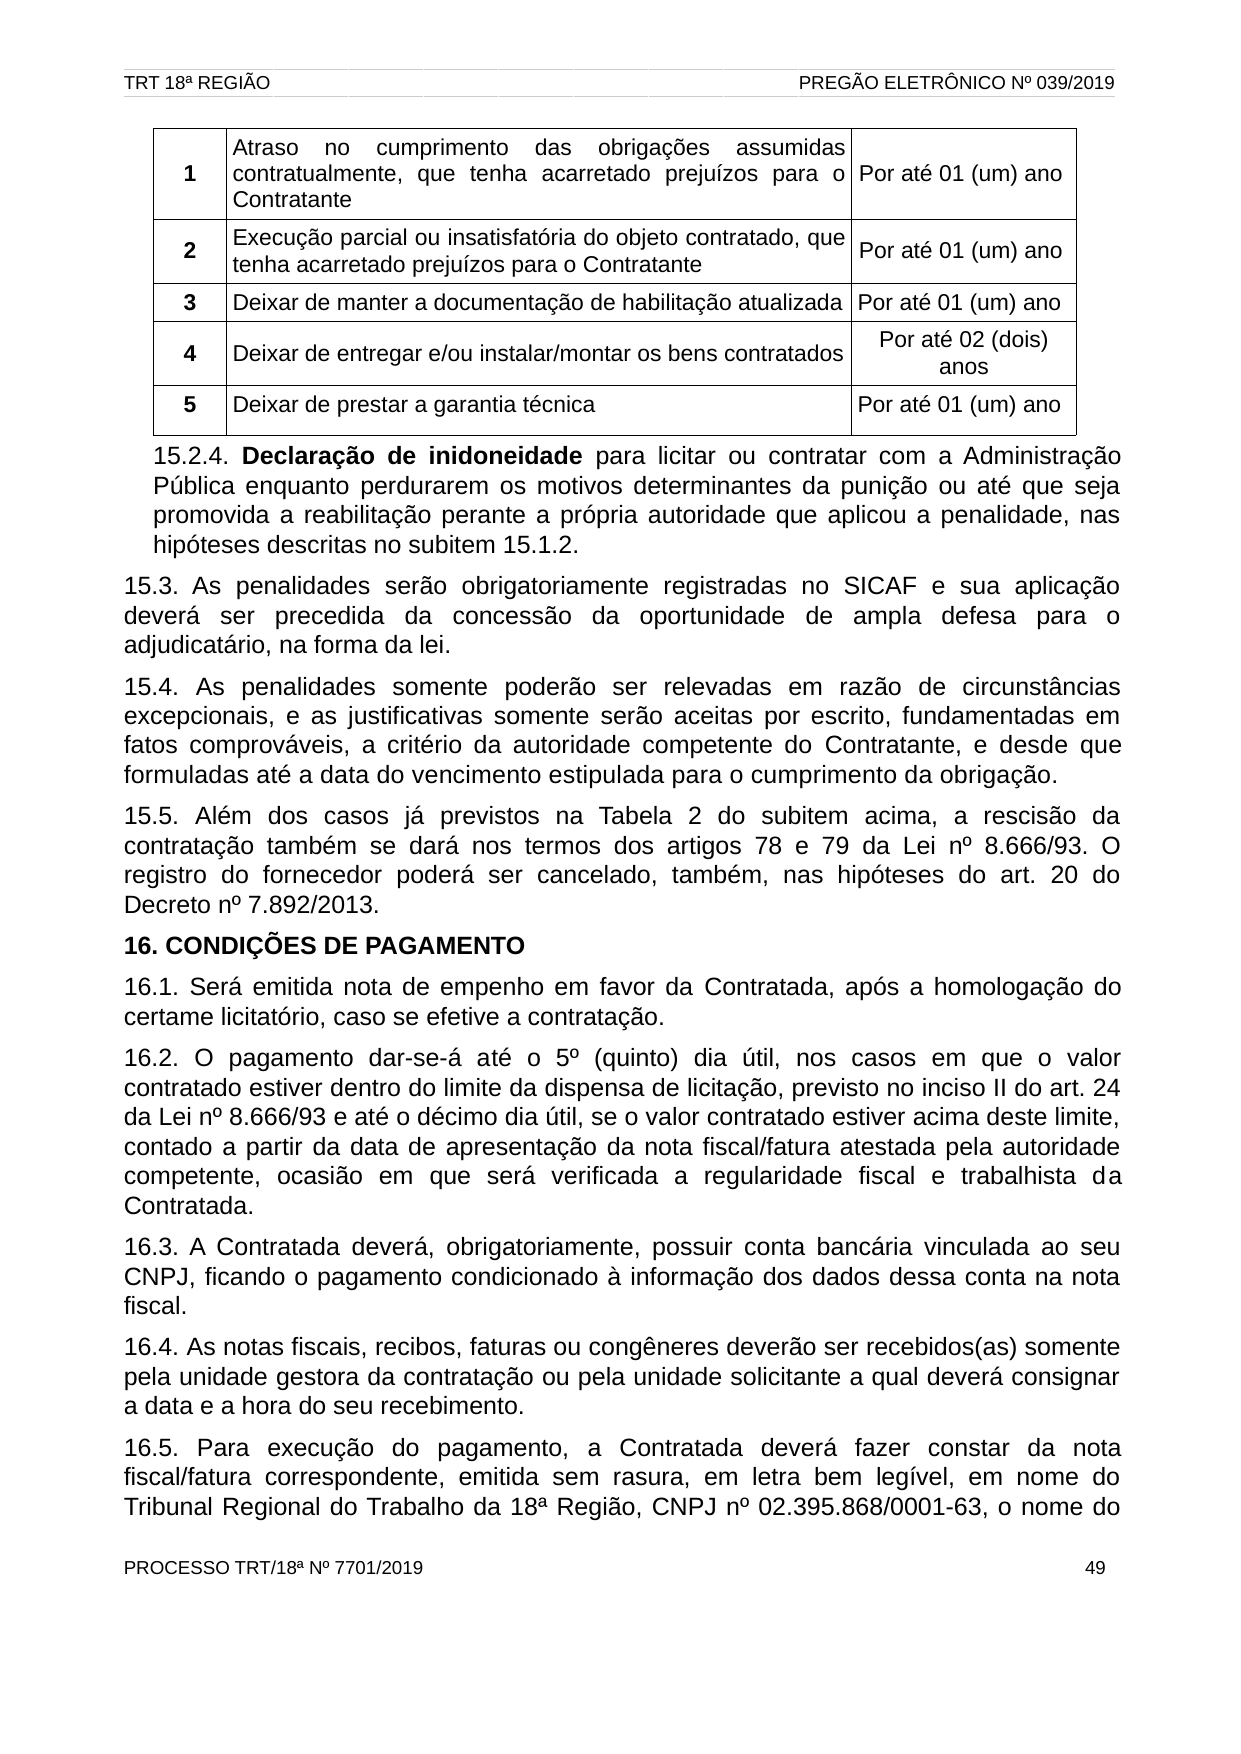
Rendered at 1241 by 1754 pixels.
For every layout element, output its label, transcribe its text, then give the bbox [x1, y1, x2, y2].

table_cell 4 [154, 322, 226, 385]
table_cell Deixar de entregar e/ou instalar/montar os bens contratados [227, 322, 851, 385]
table_cell Por até 01 (um) ano [852, 220, 1076, 283]
table_cell Por até 02 (dois) anos [852, 322, 1076, 385]
text 15.4. As penalidades somente poderão ser relevadas em razão de circunstâncias excepcionais, e as justificativas somente serão aceitas por escrito, fundamentadas em fatos comprováveis, a critério da autoridade competente do Contratante, e desde que formuladas até a data do vencimento estipulada para o cumprimento da obrigação. [123, 671, 1122, 789]
table_cell Por até 01 (um) ano [852, 129, 1076, 218]
table_cell Atraso no cumprimento das obrigações assumidas contratualmente, que tenha acarretado prejuízos para o Contratante [227, 129, 851, 218]
text 16.1. Será emitida nota de empenho em favor da Contratada, após a homologação do certame licitatório, caso se efetive a contratação. [123, 972, 1122, 1031]
text 16.5. Para execução do pagamento, a Contratada deverá fazer constar da nota fiscal/fatura correspondente, emitida sem rasura, em letra bem legível, em nome do Tribunal Regional do Trabalho da 18ª Região, CNPJ nº 02.395.868/0001-63, o nome do [123, 1432, 1122, 1520]
text 15.2.4. Declaração de inidoneidade para licitar ou contratar com a Administração Pública enquanto perdurarem os motivos determinantes da punição ou até que seja promovida a reabilitação perante a própria autoridade que aplicou a penalidade, nas hipóteses descritas no subitem 15.1.2. [153, 441, 1122, 558]
table_cell Por até 01 (um) ano [852, 386, 1076, 434]
text 16. CONDIÇÕES DE PAGAMENTO [123, 930, 1122, 960]
table_cell Deixar de prestar a garantia técnica [227, 386, 851, 434]
text 16.3. A Contratada deverá, obrigatoriamente, possuir conta bancária vinculada ao seu CNPJ, ficando o pagamento condicionado à informação dos dados dessa conta na nota fiscal. [123, 1231, 1122, 1320]
text 15.3. As penalidades serão obrigatoriamente registradas no SICAF e sua aplicação deverá ser precedida da concessão da oportunidade de ampla defesa para o adjudicatário, na forma da lei. [123, 570, 1122, 659]
table_cell 3 [154, 284, 226, 321]
table_cell Por até 01 (um) ano [852, 284, 1076, 321]
text 15.5. Além dos casos já previstos na Tabela 2 do subitem acima, a rescisão da contratação também se dará nos termos dos artigos 78 e 79 da Lei nº 8.666/93. O registro do fornecedor poderá ser cancelado, também, nas hipóteses do art. 20 do Decreto nº 7.892/2013. [123, 801, 1122, 918]
table_cell Execução parcial ou insatisfatória do objeto contratado, que tenha acarretado prejuízos para o Contratante [227, 220, 851, 283]
text 16.2. O pagamento dar-se-á até o 5º (quinto) dia útil, nos casos em que o valor contratado estiver dentro do limite da dispensa de licitação, previsto no inciso II do art. 24 da Lei nº 8.666/93 e até o décimo dia útil, se o valor contratado estiver acima deste limite, contado a partir da data de apresentação da nota fiscal/fatura atestada pela autoridade competente, ocasião em que será verificada a regularidade fiscal e trabalhista da Contratada. [123, 1042, 1122, 1219]
table_cell 1 [154, 129, 226, 218]
table_cell 2 [154, 220, 226, 283]
text 16.4. As notas fiscais, recibos, faturas ou congêneres deverão ser recebidos(as) somente pela unidade gestora da contratação ou pela unidade solicitante a qual deverá consignar a data e a hora do seu recebimento. [123, 1332, 1122, 1420]
table_cell 5 [154, 386, 226, 434]
table_cell Deixar de manter a documentação de habilitação atualizada [227, 284, 851, 321]
